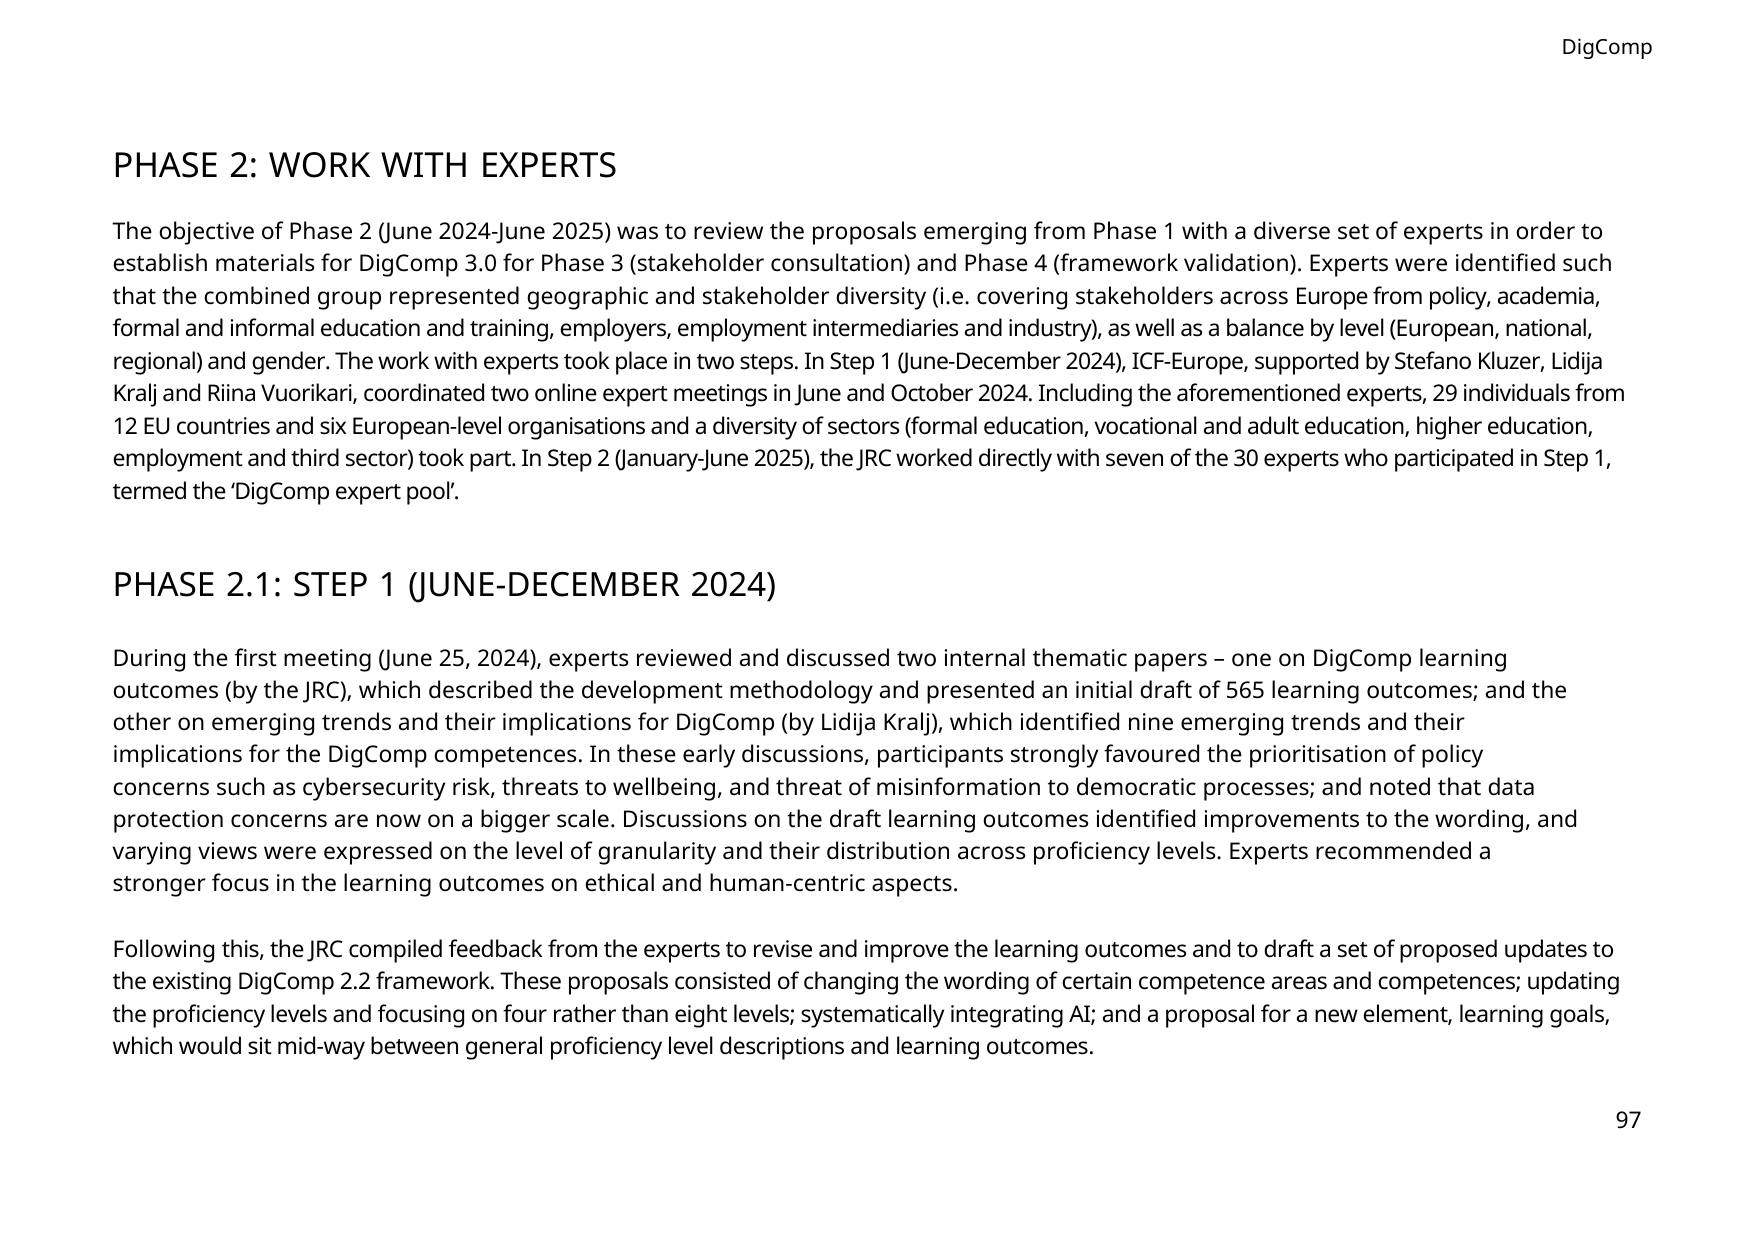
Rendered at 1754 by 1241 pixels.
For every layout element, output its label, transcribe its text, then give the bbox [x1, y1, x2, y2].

text During the first meeting (June 25, 2024), experts reviewed and discussed two internal thematic papers – one on DigComp learning outcomes (by the JRC), which described the development methodology and presented an initial draft of 565 learning outcomes; and the other on emerging trends and their implications for DigComp (by Lidija Kralj), which identified nine emerging trends and their implications for the DigComp competences. In these early discussions, participants strongly favoured the prioritisation of policy concerns such as cybersecurity risk, threats to wellbeing, and threat of misinformation to democratic processes; and noted that data protection concerns are now on a bigger scale. Discussions on the draft learning outcomes identified improvements to the wording, and varying views were expressed on the level of granularity and their distribution across proficiency levels. Experts recommended a stronger focus in the learning outcomes on ethical and human-centric aspects. [112, 642, 1579, 898]
subtitle PHASE 2.1: STEP 1 (JUNE-DECEMBER 2024) [112, 561, 1641, 606]
text The objective of Phase 2 (June 2024-June 2025) was to review the proposals emerging from Phase 1 with a diverse set of experts in order to establish materials for DigComp 3.0 for Phase 3 (stakeholder consultation) and Phase 4 (framework validation). Experts were identified such that the combined group represented geographic and stakeholder diversity (i.e. covering stakeholders across Europe from policy, academia, formal and informal education and training, employers, employment intermediaries and industry), as well as a balance by level (European, national, regional) and gender. The work with experts took place in two steps. In Step 1 (June-December 2024), ICF-Europe, supported by Stefano Kluzer, Lidija Kralj and Riina Vuorikari, coordinated two online expert meetings in June and October 2024. Including the aforementioned experts, 29 individuals from 12 EU countries and six European-level organisations and a diversity of sectors (formal education, vocational and adult education, higher education, employment and third sector) took part. In Step 2 (January-June 2025), the JRC worked directly with seven of the 30 experts who participated in Step 1, termed the ‘DigComp expert pool’. [112, 214, 1640, 506]
subtitle PHASE 2: WORK WITH EXPERTS [112, 150, 1641, 184]
text Following this, the JRC compiled feedback from the experts to revise and improve the learning outcomes and to draft a set of proposed updates to the existing DigComp 2.2 framework. These proposals consisted of changing the wording of certain competence areas and competences; updating the proficiency levels and focusing on four rather than eight levels; systematically integrating AI; and a proposal for a new element, learning goals, which would sit mid-way between general proficiency level descriptions and learning outcomes. [112, 933, 1641, 1061]
